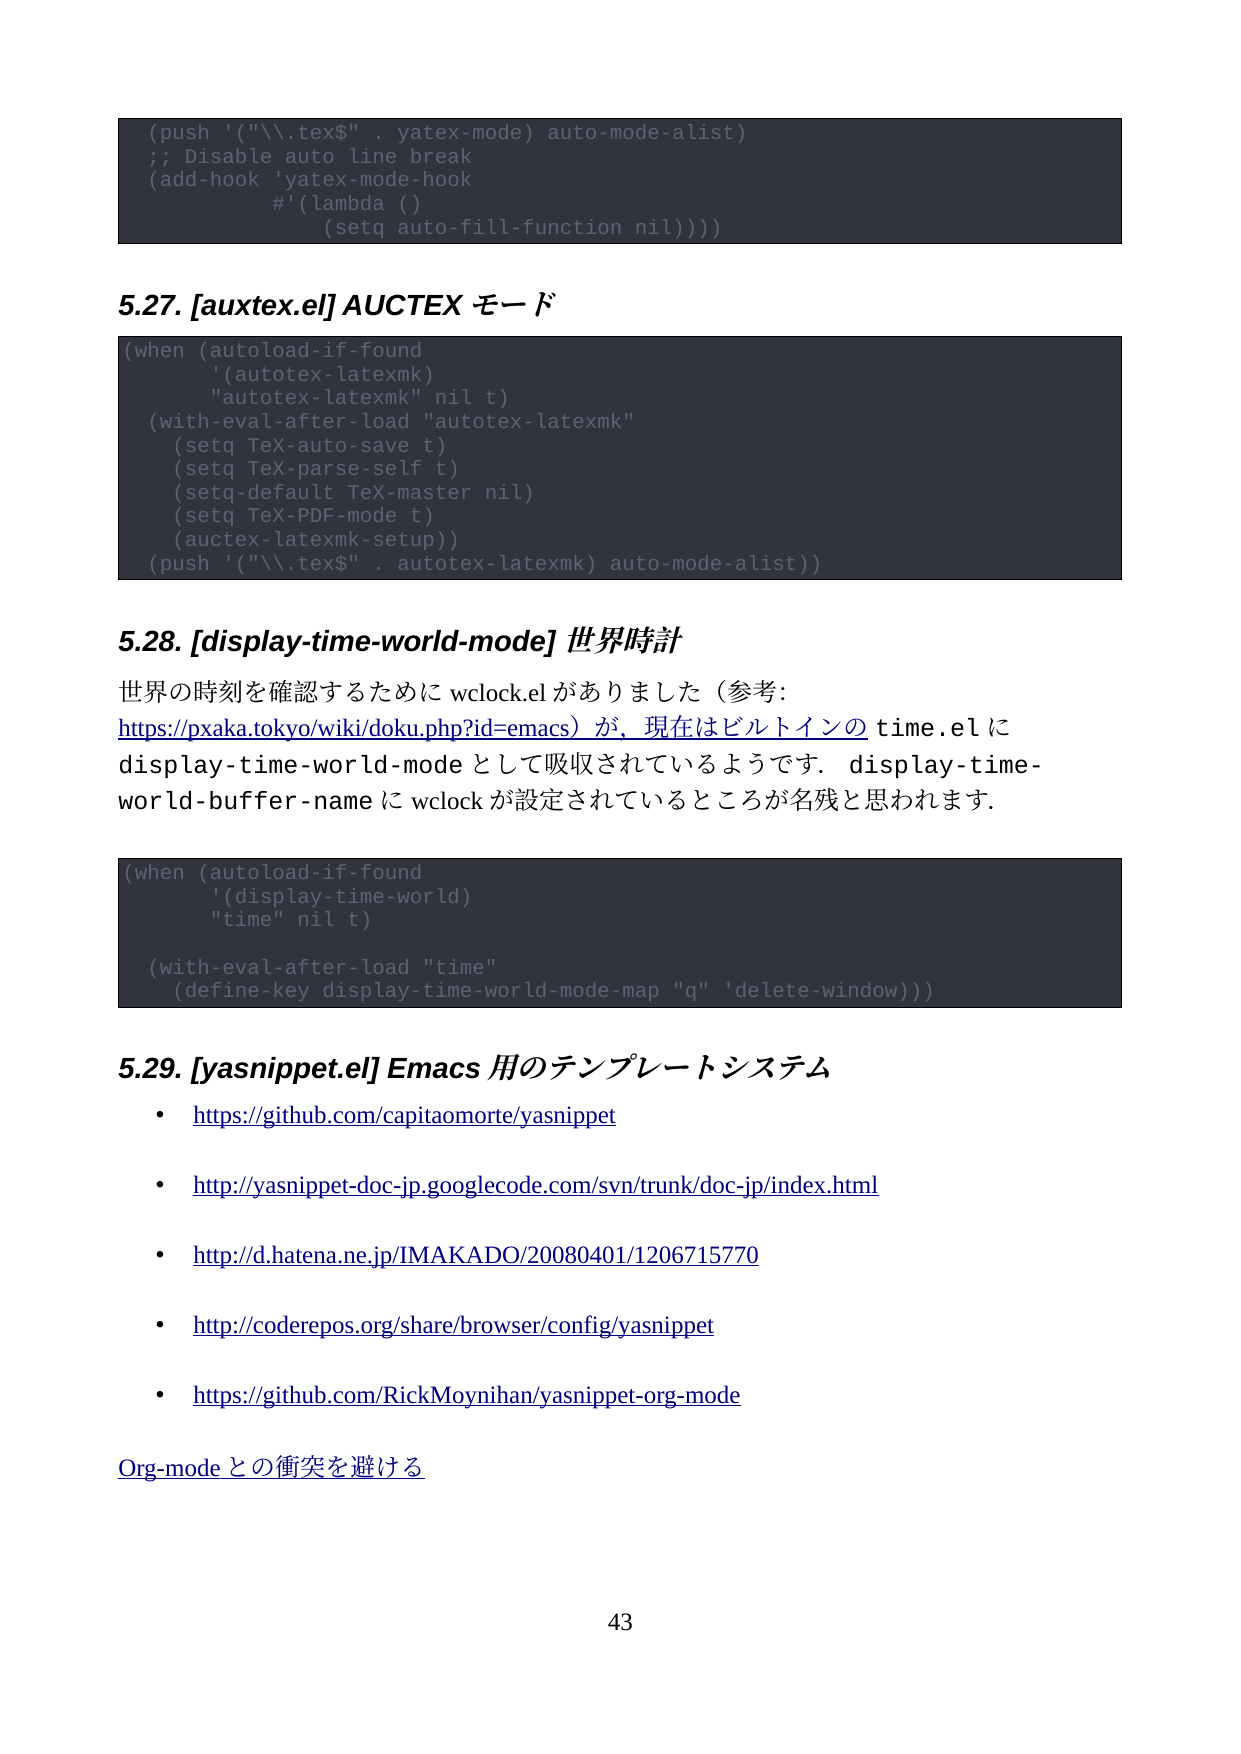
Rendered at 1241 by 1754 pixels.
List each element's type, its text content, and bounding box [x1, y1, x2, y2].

text (when (autoload-if-found [119, 859, 1121, 882]
subtitle [display-time-world-mode] 世界時計 [118, 618, 1122, 660]
subtitle [yasnippet.el] Emacs用のテンプレートシステム [118, 1045, 1122, 1087]
text "autotex-latexmk" nil t) [119, 383, 1121, 407]
text (push '("\\.tex$" . autotex-latexmk) auto-mode-alist)) [119, 549, 1121, 579]
text (add-hook 'yatex-mode-hook [119, 165, 1121, 189]
text (when (autoload-if-found [119, 337, 1121, 360]
list https://github.com/capitaomorte/yasnippet [156, 1100, 1122, 1157]
text (setq TeX-parse-self t) [119, 454, 1121, 478]
text (auctex-latexmk-setup)) [119, 525, 1121, 549]
text (with-eval-after-load "autotex-latexmk" [119, 407, 1121, 431]
text "time" nil t) [119, 905, 1121, 929]
text '(display-time-world) [119, 882, 1121, 905]
text 世界の時刻を確認するために wclock.el がありました（参考：https://pxaka.tokyo/wiki/doku.php?id=emacs）が，現在はビルトインの time.el に display-time-world-mode として吸収されているようです． display-time-world-buffer-name に wclock が設定されているところが名残と思われます． [118, 672, 1122, 846]
list http://yasnippet-doc-jp.googlecode.com/svn/trunk/doc-jp/index.html [156, 1170, 1122, 1227]
list http://d.hatena.ne.jp/IMAKADO/20080401/1206715770 [156, 1240, 1122, 1297]
text (setq-default TeX-master nil) [119, 478, 1121, 502]
text (setq TeX-PDF-mode t) [119, 502, 1121, 525]
text ;; Disable auto line break [119, 142, 1121, 165]
text (push '("\\.tex$" . yatex-mode) auto-mode-alist) [119, 119, 1121, 142]
list https://github.com/RickMoynihan/yasnippet-org-mode [156, 1380, 1122, 1437]
text Org-modeとの衝突を避ける [118, 1450, 1122, 1512]
text '(autotex-latexmk) [119, 360, 1121, 383]
text (setq auto-fill-function nil)))) [119, 213, 1121, 243]
list http://coderepos.org/share/browser/config/yasnippet [156, 1310, 1122, 1367]
text (setq TeX-auto-save t) [119, 431, 1121, 454]
text (define-key display-time-world-mode-map "q" 'delete-window))) [119, 976, 1121, 1007]
text (with-eval-after-load "time" [119, 953, 1121, 976]
text #'(lambda () [119, 189, 1121, 213]
subtitle [auxtex.el] AUCTEXモード [118, 282, 1122, 323]
